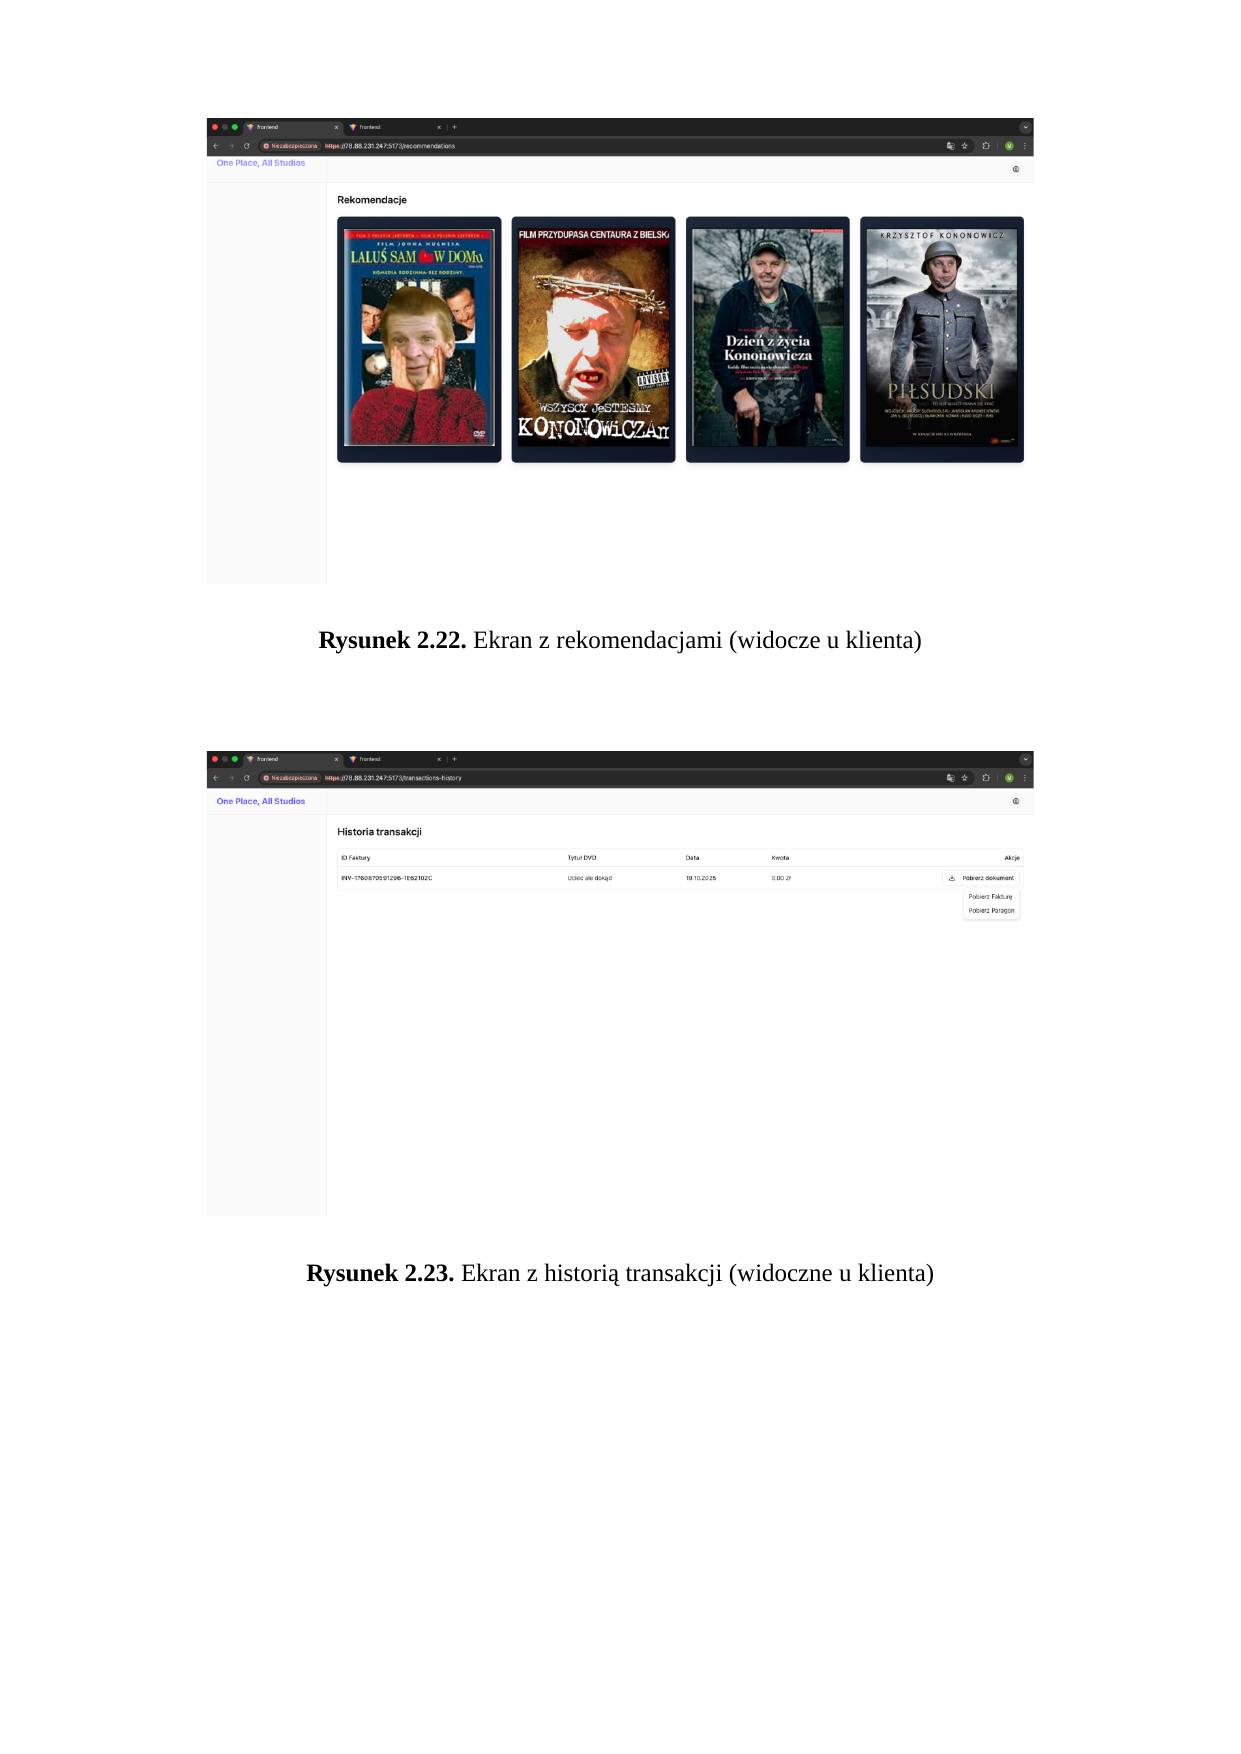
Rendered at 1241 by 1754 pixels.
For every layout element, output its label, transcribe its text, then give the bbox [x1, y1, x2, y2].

subtitle Rysunek 2.23. Ekran z historią transakcji (widoczne u klienta) [118, 1258, 1122, 1287]
subtitle Rysunek 2.22. Ekran z rekomendacjami (widocze u klienta) [118, 625, 1122, 654]
